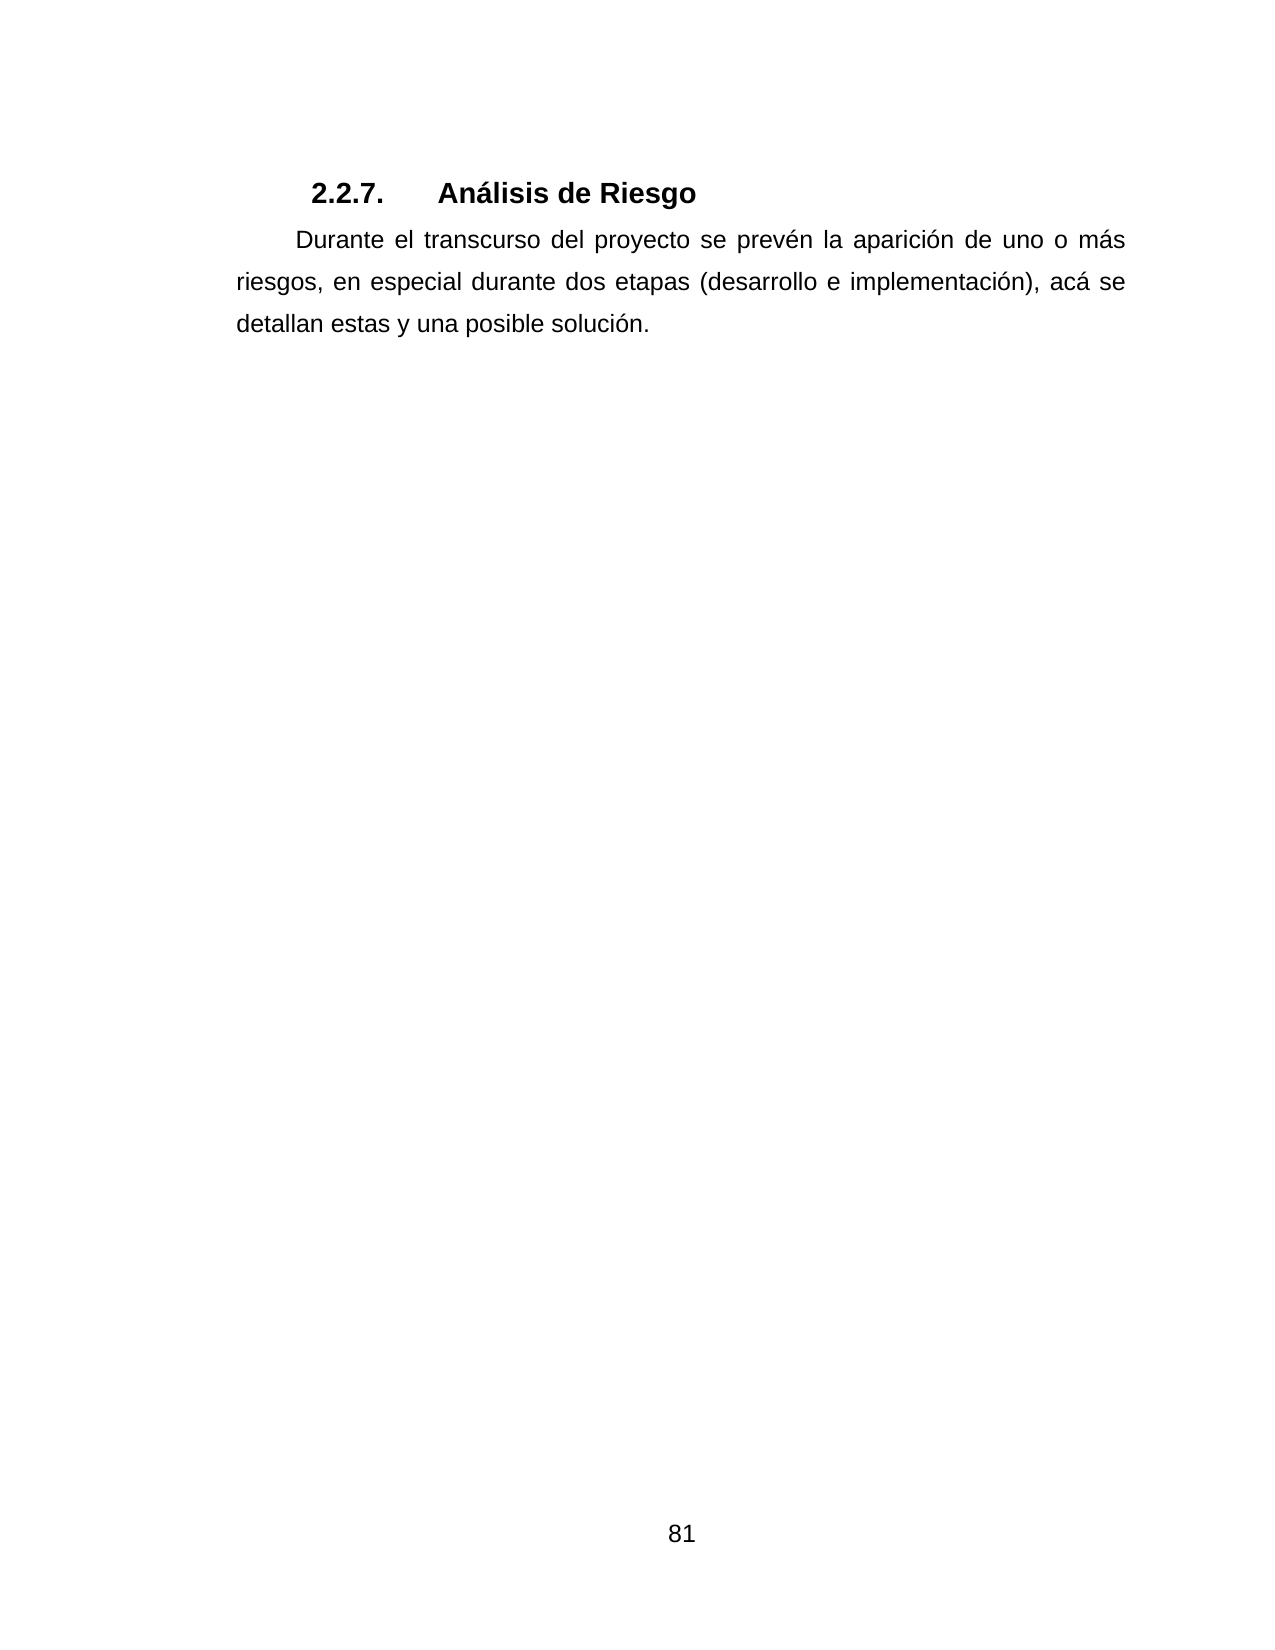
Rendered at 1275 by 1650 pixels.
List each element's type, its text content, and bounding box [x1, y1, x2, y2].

text Durante el transcurso del proyecto se prevén la aparición de uno o más riesgos, en especial durante dos etapas (desarrollo e implementación), acá se detallan estas y una posible solución. [236, 226, 1127, 338]
subtitle Análisis de Riesgo [311, 177, 1127, 210]
